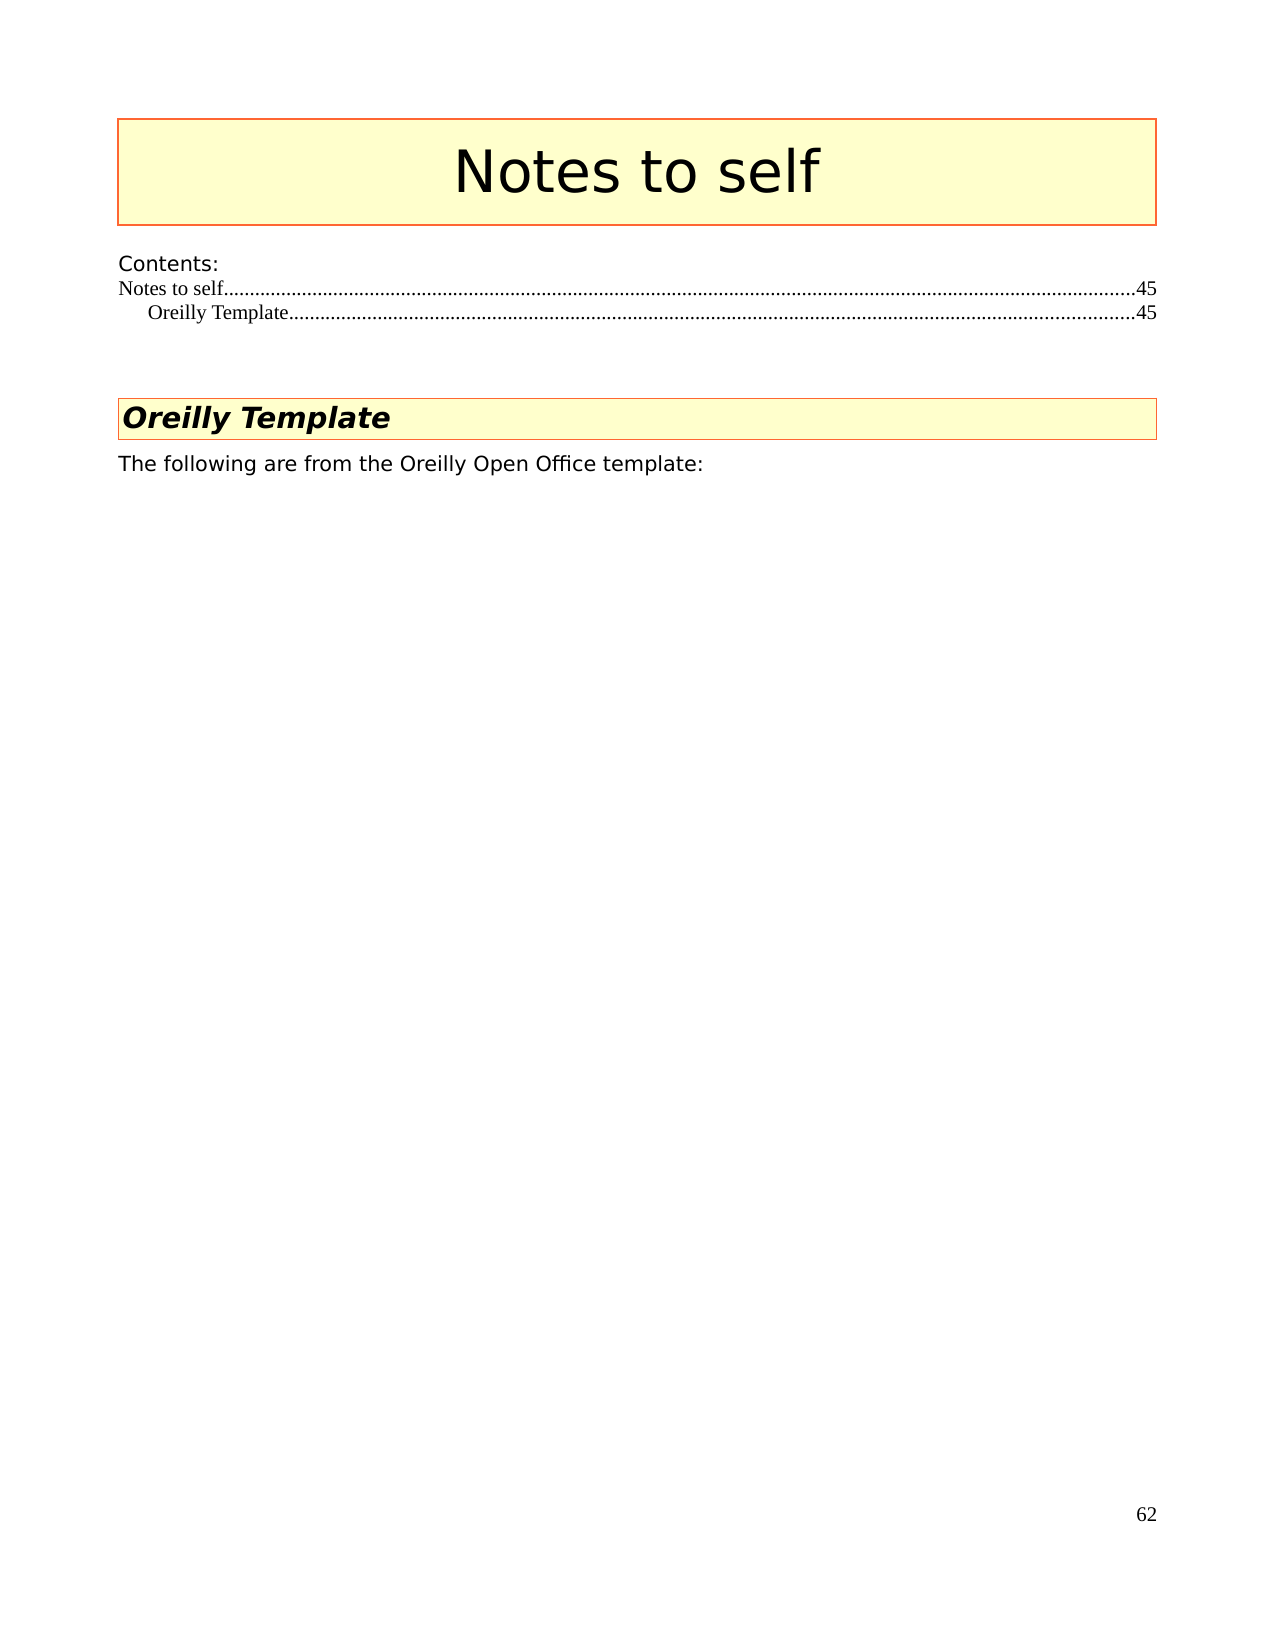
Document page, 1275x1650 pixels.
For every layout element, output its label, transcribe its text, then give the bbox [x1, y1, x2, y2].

text Oreilly Template 45 [148, 300, 1157, 324]
text The following are from the Oreilly Open Office template: [118, 452, 1157, 477]
subtitle Notes to self [119, 120, 1155, 224]
subtitle Oreilly Template [119, 399, 1156, 439]
text Contents: [118, 252, 1157, 276]
text Notes to self 45 [118, 276, 1157, 300]
